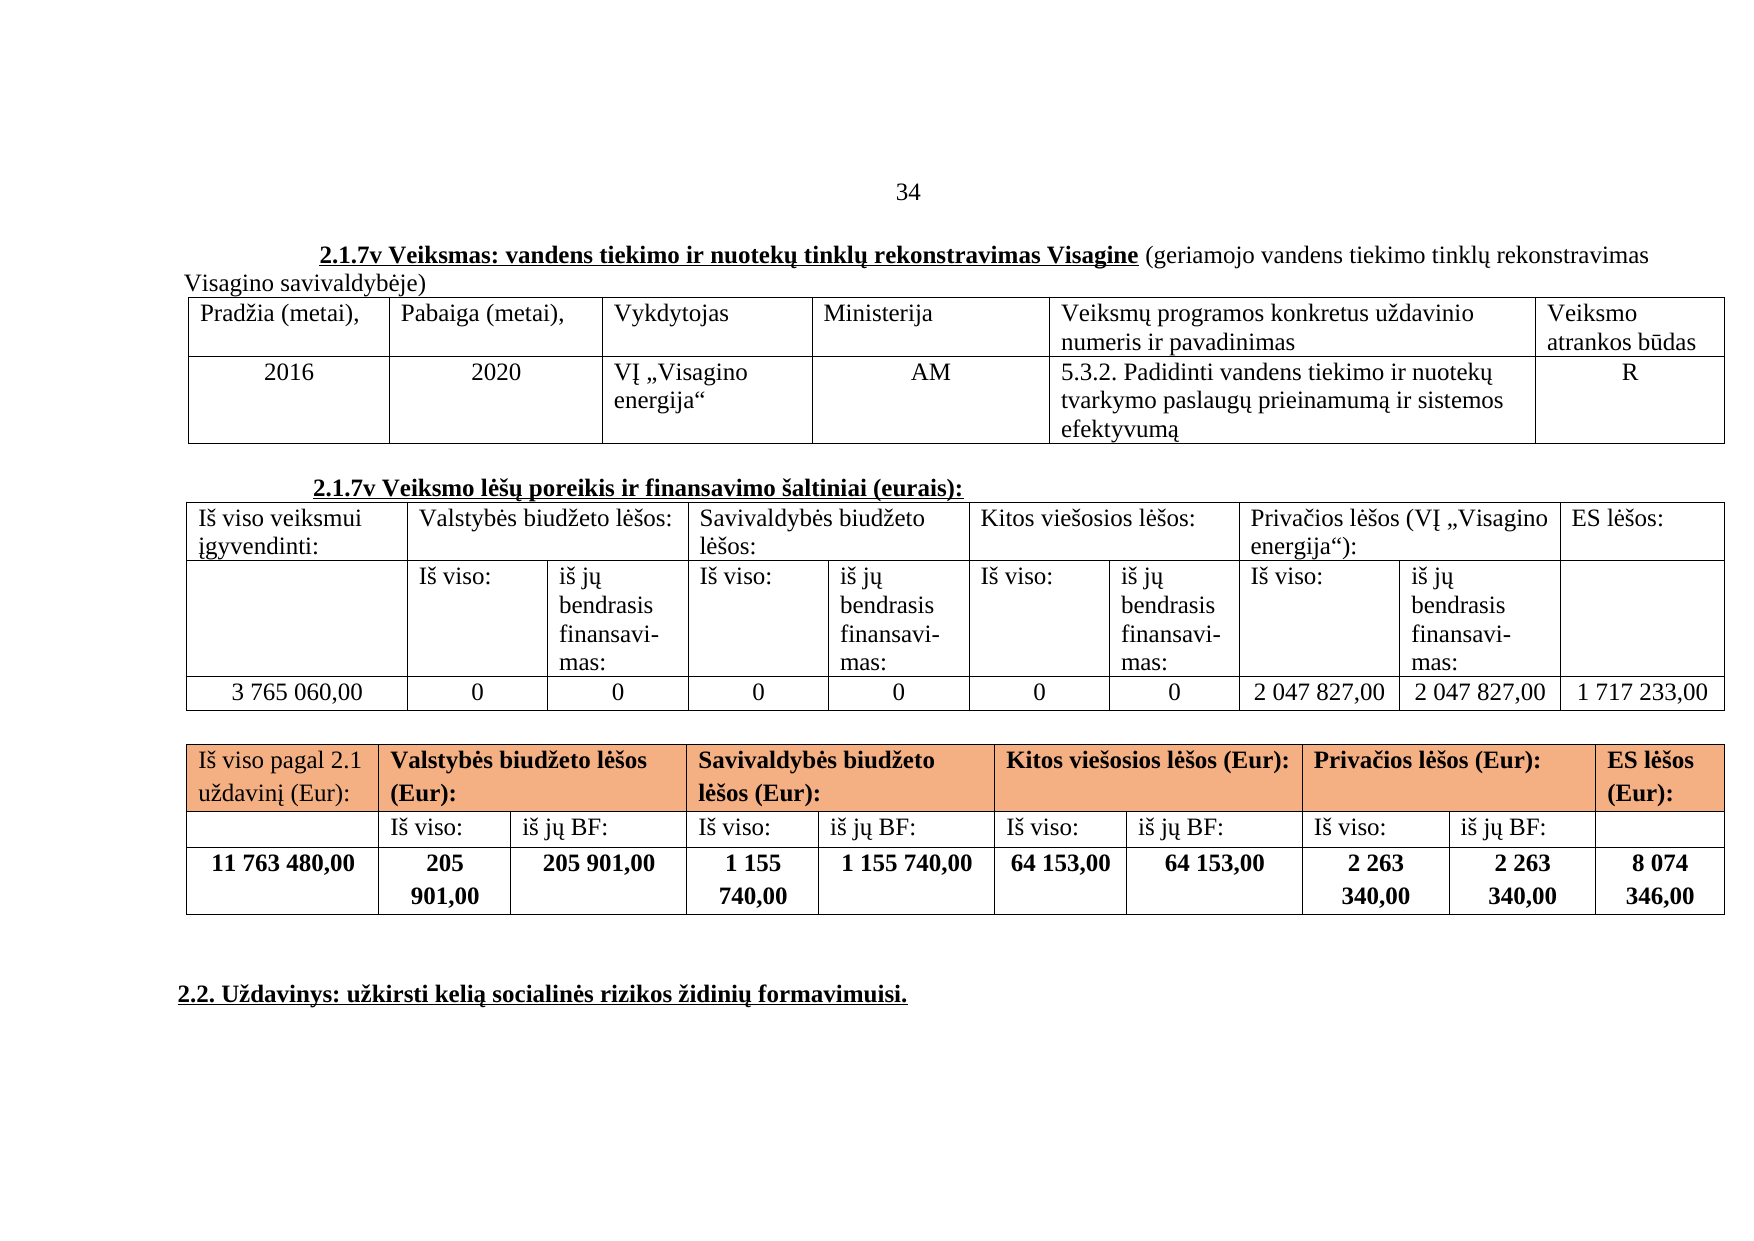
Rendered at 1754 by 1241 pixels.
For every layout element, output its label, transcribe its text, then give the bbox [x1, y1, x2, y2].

table_cell [687, 915, 819, 950]
table_cell Iš viso: [1303, 812, 1449, 847]
table_cell Iš viso: [1240, 561, 1399, 676]
table_header Iš viso pagal 2.1 uždavinį (Eur): [187, 745, 378, 811]
table_cell Iš viso: [687, 812, 818, 847]
table_header Kitos viešosios lėšos: [970, 503, 1239, 560]
table_cell 0 [689, 677, 828, 710]
table_header Ministerija [813, 298, 1049, 356]
table_cell 0 [408, 677, 547, 710]
table_cell 64 153,00 [1127, 848, 1302, 914]
table_cell iš jų bendrasis finansavi-mas: [548, 561, 688, 676]
table_cell Iš viso: [689, 561, 828, 676]
table_cell 1 717 233,00 [1561, 677, 1724, 710]
table_cell 2 047 827,00 [1400, 677, 1560, 710]
table_header Valstybės biudžeto lėšos (Eur): [379, 745, 686, 811]
table_cell Iš viso: [379, 812, 510, 847]
table_cell 2020 [390, 357, 602, 443]
table_cell [1127, 915, 1302, 950]
text Visagino savivaldybėje) [177, 268, 1751, 297]
table_header Kitos viešosios lėšos (Eur): [995, 745, 1302, 811]
table_cell [379, 915, 511, 950]
table_cell Iš viso: [995, 812, 1126, 847]
table_header Veiksmų programos konkretus uždavinio numeris ir pavadinimas [1050, 298, 1535, 356]
table_header ES lėšos (Eur): [1596, 745, 1724, 811]
table_cell VĮ „Visagino energija“ [603, 357, 812, 443]
table_cell [511, 915, 687, 950]
table_cell [1596, 915, 1724, 950]
table_cell 1 155 740,00 [687, 848, 818, 914]
table_cell Iš viso: [970, 561, 1109, 676]
table_header Valstybės biudžeto lėšos: [408, 503, 688, 560]
table_header Privačios lėšos (Eur): [1303, 745, 1595, 811]
table_header Savivaldybės biudžeto lėšos (Eur): [687, 745, 994, 811]
table_cell 2016 [189, 357, 389, 443]
table_cell iš jų bendrasis finansavi-mas: [1400, 561, 1560, 676]
table_cell 0 [1110, 677, 1239, 710]
table_cell [995, 915, 1127, 950]
text 2.2. Uždavinys: užkirsti kelią socialinės rizikos židinių formavimuisi. [177, 979, 1751, 1007]
text 2.1.7v Veiksmo lėšų poreikis ir finansavimo šaltiniai (eurais): [177, 473, 1639, 502]
table_header Pradžia (metai), [189, 298, 389, 356]
table_cell [1561, 561, 1724, 676]
table_cell [1303, 915, 1449, 950]
table_cell 11 763 480,00 [187, 848, 378, 914]
table_cell [1449, 915, 1596, 950]
table_header Vykdytojas [603, 298, 812, 356]
table_header Veiksmo atrankos būdas [1536, 298, 1724, 356]
table_cell 3 765 060,00 [187, 677, 407, 710]
table_cell [1596, 812, 1724, 847]
table_cell iš jų BF: [1127, 812, 1302, 847]
table_cell 0 [829, 677, 969, 710]
table_cell 0 [548, 677, 688, 710]
table_cell 205 901,00 [379, 848, 510, 914]
text 2.1.7v Veiksmas: vandens tiekimo ir nuotekų tinklų rekonstravimas Visagine (geriamojo vandens tiekimo tinklų rekonstravimas [177, 240, 1751, 268]
table_cell AM [813, 357, 1049, 443]
table_cell iš jų BF: [819, 812, 994, 847]
table_header Pabaiga (metai), [390, 298, 602, 356]
table_cell 205 901,00 [511, 848, 686, 914]
table_cell iš jų BF: [511, 812, 686, 847]
table_cell R [1536, 357, 1724, 443]
table_cell [187, 561, 407, 676]
table_cell [187, 812, 378, 847]
table_cell iš jų BF: [1450, 812, 1595, 847]
table_cell 2 263 340,00 [1303, 848, 1449, 914]
table_cell [187, 915, 379, 950]
table_cell 1 155 740,00 [819, 848, 994, 914]
table_cell 2 263 340,00 [1450, 848, 1595, 914]
table_header Privačios lėšos (VĮ „Visagino energija“): [1240, 503, 1560, 560]
table_header Iš viso veiksmui įgyvendinti: [187, 503, 407, 560]
table_header ES lėšos: [1561, 503, 1724, 560]
table_cell iš jų bendrasis finansavi-mas: [1110, 561, 1239, 676]
table_cell 0 [970, 677, 1109, 710]
table_cell 64 153,00 [995, 848, 1126, 914]
table_cell 8 074 346,00 [1596, 848, 1724, 914]
table_cell Iš viso: [408, 561, 547, 676]
table_cell 2 047 827,00 [1240, 677, 1399, 710]
table_cell [819, 915, 995, 950]
table_header Savivaldybės biudžeto lėšos: [689, 503, 969, 560]
table_cell iš jų bendrasis finansavi-mas: [829, 561, 969, 676]
table_cell 5.3.2. Padidinti vandens tiekimo ir nuotekų tvarkymo paslaugų prieinamumą ir sistemos efektyvumą [1050, 357, 1535, 443]
